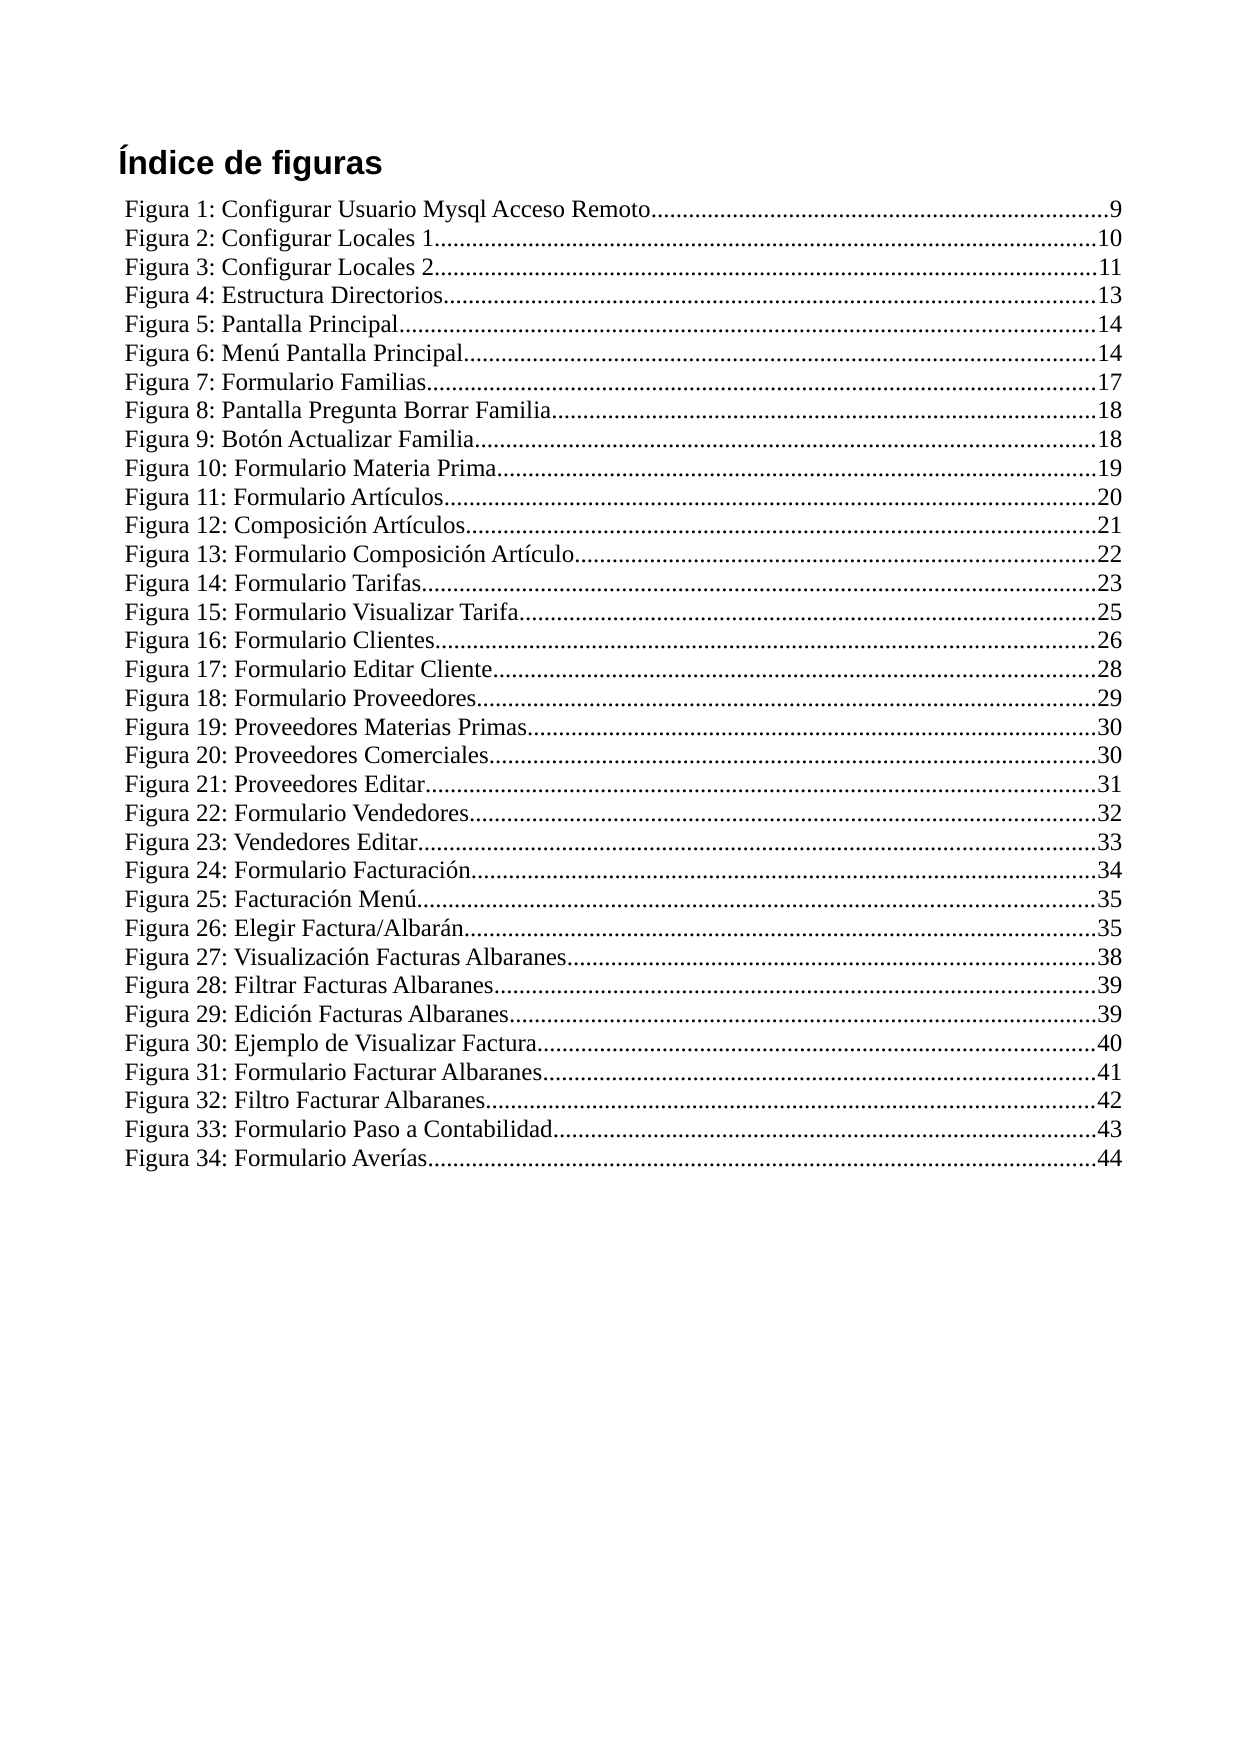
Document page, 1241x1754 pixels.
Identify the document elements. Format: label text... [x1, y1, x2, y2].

subtitle Índice de figuras [118, 143, 1122, 182]
text Figura 19: Proveedores Materias Primas 30 [118, 712, 1122, 740]
text Figura 28: Filtrar Facturas Albaranes 39 [118, 970, 1122, 999]
text Figura 25: Facturación Menú 35 [118, 884, 1122, 913]
text Figura 34: Formulario Averías 44 [118, 1143, 1122, 1172]
text Figura 21: Proveedores Editar 31 [118, 769, 1122, 798]
text Figura 33: Formulario Paso a Contabilidad 43 [118, 1114, 1122, 1143]
text Figura 10: Formulario Materia Prima 19 [118, 453, 1122, 482]
text Figura 12: Composición Artículos 21 [118, 510, 1122, 539]
text Figura 1: Configurar Usuario Mysql Acceso Remoto 9 [118, 194, 1122, 223]
text Figura 9: Botón Actualizar Familia 18 [118, 424, 1122, 453]
text Figura 20: Proveedores Comerciales 30 [118, 740, 1122, 769]
text Figura 4: Estructura Directorios 13 [118, 280, 1122, 309]
text Figura 14: Formulario Tarifas 23 [118, 568, 1122, 597]
text Figura 29: Edición Facturas Albaranes 39 [118, 999, 1122, 1028]
text Figura 7: Formulario Familias 17 [118, 367, 1122, 395]
text Figura 23: Vendedores Editar 33 [118, 827, 1122, 855]
text Figura 13: Formulario Composición Artículo 22 [118, 539, 1122, 568]
text Figura 17: Formulario Editar Cliente 28 [118, 654, 1122, 683]
text Figura 15: Formulario Visualizar Tarifa 25 [118, 597, 1122, 625]
text Figura 5: Pantalla Principal 14 [118, 309, 1122, 338]
text Figura 27: Visualización Facturas Albaranes 38 [118, 942, 1122, 970]
text Figura 6: Menú Pantalla Principal 14 [118, 338, 1122, 367]
text Figura 22: Formulario Vendedores 32 [118, 798, 1122, 827]
text Figura 26: Elegir Factura/Albarán 35 [118, 913, 1122, 942]
text Figura 3: Configurar Locales 2. 11 [118, 252, 1122, 280]
text Figura 24: Formulario Facturación 34 [118, 855, 1122, 884]
text Figura 16: Formulario Clientes 26 [118, 625, 1122, 654]
text Figura 18: Formulario Proveedores 29 [118, 683, 1122, 712]
text Figura 11: Formulario Artículos 20 [118, 482, 1122, 510]
text Figura 2: Configurar Locales 1. 10 [118, 223, 1122, 252]
text Figura 30: Ejemplo de Visualizar Factura 40 [118, 1028, 1122, 1057]
text Figura 32: Filtro Facturar Albaranes 42 [118, 1085, 1122, 1114]
text Figura 31: Formulario Facturar Albaranes 41 [118, 1057, 1122, 1085]
text Figura 8: Pantalla Pregunta Borrar Familia 18 [118, 395, 1122, 424]
